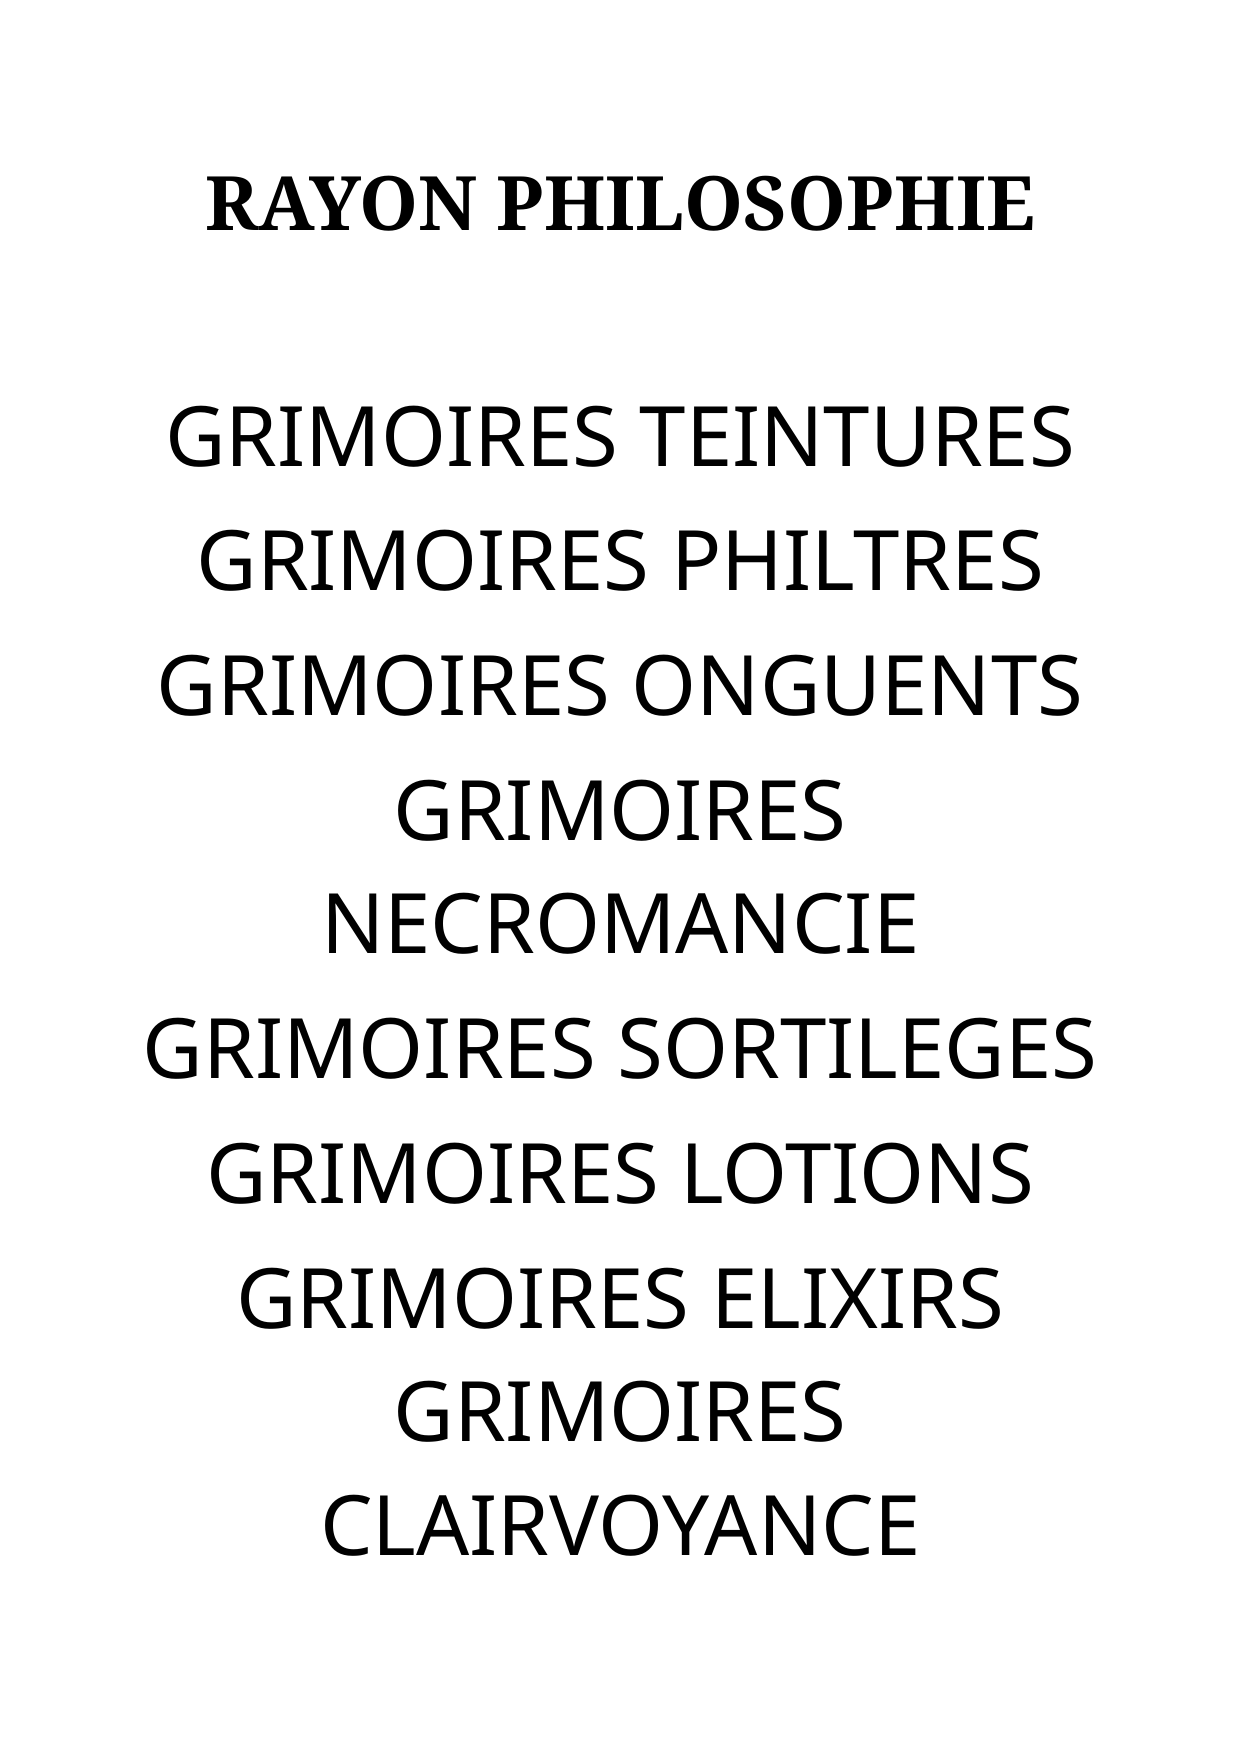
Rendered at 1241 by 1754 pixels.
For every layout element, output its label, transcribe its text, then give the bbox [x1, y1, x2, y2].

text GRIMOIRES PHILTRES [112, 502, 1128, 615]
text GRIMOIRES ONGUENTS [112, 626, 1128, 740]
text GRIMOIRES TEINTURES [112, 377, 1128, 490]
text RAYON PHILOSOPHIE [112, 150, 1128, 252]
text GRIMOIRES NECROMANCIE [112, 751, 1128, 978]
text GRIMOIRES SORTILEGES [112, 989, 1128, 1103]
text GRIMOIRES ELIXIRS GRIMOIRES CLAIRVOYANCE [112, 1239, 1128, 1580]
text GRIMOIRES LOTIONS [112, 1114, 1128, 1228]
